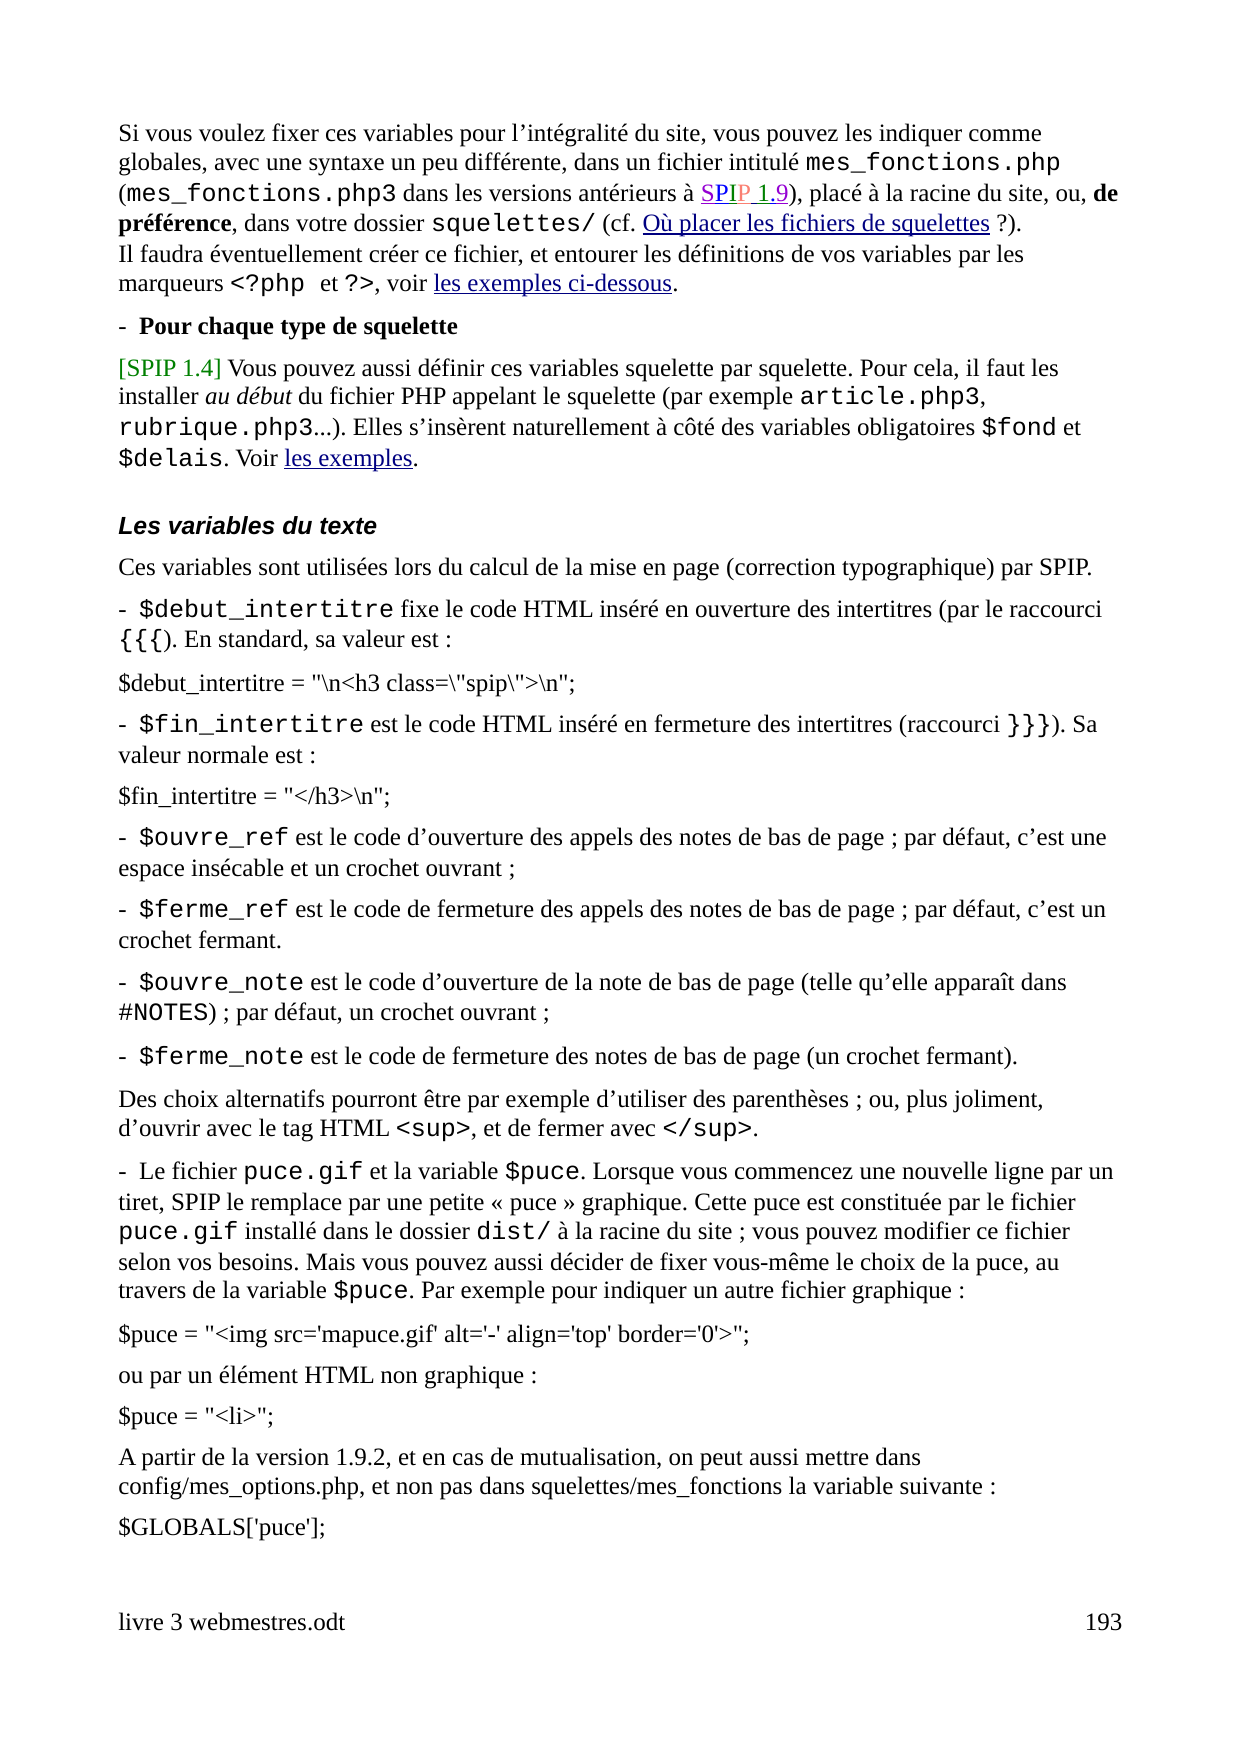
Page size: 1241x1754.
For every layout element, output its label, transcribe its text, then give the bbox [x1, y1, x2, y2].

text - Pour chaque type de squelette [118, 311, 1122, 340]
text $puce = "<li>"; [118, 1401, 1122, 1430]
text - $ferme_ref est le code de fermeture des appels des notes de bas de page ; par défaut, c’est un crochet fermant. [118, 894, 1122, 954]
text $puce = "<img src='mapuce.gif' alt='-' align='top' border='0'>"; [118, 1319, 1122, 1347]
text Si vous voulez fixer ces variables pour l’intégralité du site, vous pouvez les indiquer comme globales, avec une syntaxe un peu différente, dans un fichier intitulé mes_fonctions.php (mes_fonctions.php3 dans les versions antérieurs à SPIP 1.9), placé à la racine du site, ou, de préférence, dans votre dossier squelettes/ (cf. Où placer les fichiers de squelettes ?). Il faudra éventuellement créer ce fichier, et entourer les définitions de vos variables par les marqueurs <?php et ?>, voir les exemples ci-dessous. [118, 118, 1122, 299]
text $fin_intertitre = "</h3>\n"; [118, 781, 1122, 810]
text - $ferme_note est le code de fermeture des notes de bas de page (un crochet fermant). [118, 1041, 1122, 1072]
text - $fin_intertitre est le code HTML inséré en fermeture des intertitres (raccourci }}}). Sa valeur normale est : [118, 709, 1122, 769]
text - $ouvre_note est le code d’ouverture de la note de bas de page (telle qu’elle apparaît dans #NOTES) ; par défaut, un crochet ouvrant ; [118, 967, 1122, 1028]
text ou par un élément HTML non graphique : [118, 1360, 1122, 1389]
text - Le fichier puce.gif et la variable $puce. Lorsque vous commencez une nouvelle ligne par un tiret, SPIP le remplace par une petite « puce » graphique. Cette puce est constituée par le fichier puce.gif installé dans le dossier dist/ à la racine du site ; vous pouvez modifier ce fichier selon vos besoins. Mais vous pouvez aussi décider de fixer vous-même le choix de la puce, au travers de la variable $puce. Par exemple pour indiquer un autre fichier graphique : [118, 1156, 1122, 1306]
text Ces variables sont utilisées lors du calcul de la mise en page (correction typographique) par SPIP. [118, 552, 1122, 581]
text - $debut_intertitre fixe le code HTML inséré en ouverture des intertitres (par le raccourci {{{). En standard, sa valeur est : [118, 594, 1122, 655]
text A partir de la version 1.9.2, et en cas de mutualisation, on peut aussi mettre dans config/mes_options.php, et non pas dans squelettes/mes_fonctions la variable suivante : [118, 1442, 1122, 1500]
text $GLOBALS['puce']; [118, 1512, 1122, 1541]
text $debut_intertitre = "\n<h3 class=\"spip\">\n"; [118, 668, 1122, 697]
text Des choix alternatifs pourront être par exemple d’utiliser des parenthèses ; ou, plus joliment, d’ouvrir avec le tag HTML <sup>, et de fermer avec </sup>. [118, 1084, 1122, 1144]
subtitle Les variables du texte [118, 511, 1122, 540]
text - $ouvre_ref est le code d’ouverture des appels des notes de bas de page ; par défaut, c’est une espace insécable et un crochet ouvrant ; [118, 822, 1122, 882]
text [SPIP 1.4] Vous pouvez aussi définir ces variables squelette par squelette. Pour cela, il faut les installer au début du fichier PHP appelant le squelette (par exemple article.php3, rubrique.php3...). Elles s’insèrent naturellement à côté des variables obligatoires $fond et $delais. Voir les exemples. [118, 353, 1122, 474]
